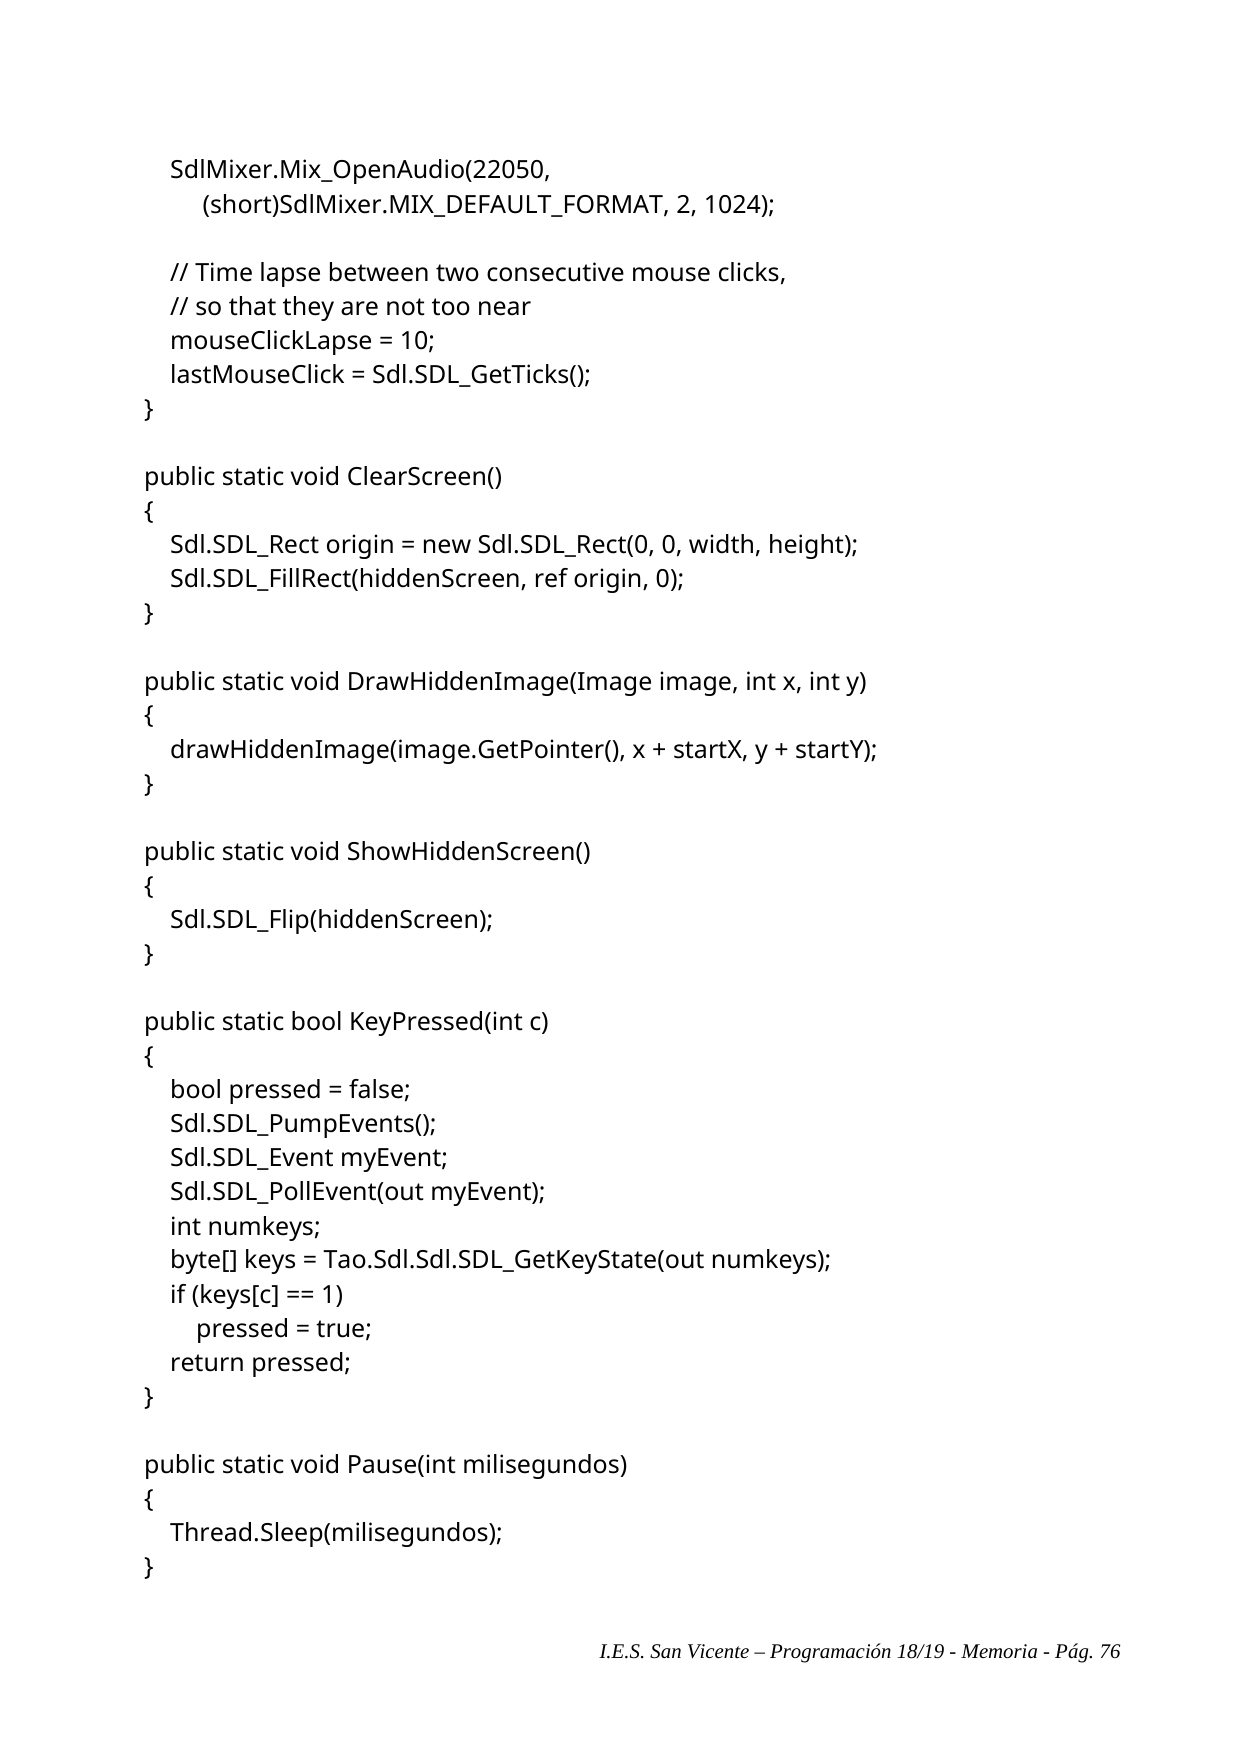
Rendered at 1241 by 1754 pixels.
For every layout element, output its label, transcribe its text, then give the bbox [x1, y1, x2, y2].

text { [118, 867, 1122, 902]
text } [118, 765, 1122, 799]
text Sdl.SDL_Event myEvent; [118, 1140, 1122, 1174]
text } [118, 391, 1122, 425]
text Sdl.SDL_PollEvent(out myEvent); [118, 1174, 1122, 1208]
text { [118, 1038, 1122, 1072]
text { [118, 697, 1122, 731]
text // Time lapse between two consecutive mouse clicks, [118, 254, 1122, 288]
text return pressed; [118, 1344, 1122, 1378]
text { [118, 1481, 1122, 1515]
text SdlMixer.Mix_OpenAudio(22050, [118, 152, 1122, 186]
text // so that they are not too near [118, 288, 1122, 322]
text Sdl.SDL_Rect origin = new Sdl.SDL_Rect(0, 0, width, height); [118, 527, 1122, 561]
text lastMouseClick = Sdl.SDL_GetTicks(); [118, 357, 1122, 391]
text Thread.Sleep(milisegundos); [118, 1515, 1122, 1549]
text bool pressed = false; [118, 1072, 1122, 1106]
text { [118, 493, 1122, 527]
text drawHiddenImage(image.GetPointer(), x + startX, y + startY); [118, 731, 1122, 765]
text Sdl.SDL_Flip(hiddenScreen); [118, 902, 1122, 936]
text } [118, 936, 1122, 970]
text int numkeys; [118, 1208, 1122, 1242]
text public static void DrawHiddenImage(Image image, int x, int y) [118, 663, 1122, 697]
text } [118, 595, 1122, 629]
text Sdl.SDL_PumpEvents(); [118, 1106, 1122, 1140]
text } [118, 1378, 1122, 1412]
text (short)SdlMixer.MIX_DEFAULT_FORMAT, 2, 1024); [118, 186, 1122, 220]
text public static bool KeyPressed(int c) [118, 1004, 1122, 1038]
text public static void ClearScreen() [118, 459, 1122, 493]
text public static void Pause(int milisegundos) [118, 1447, 1122, 1481]
text public static void ShowHiddenScreen() [118, 833, 1122, 867]
text } [118, 1549, 1122, 1583]
text Sdl.SDL_FillRect(hiddenScreen, ref origin, 0); [118, 561, 1122, 595]
text byte[] keys = Tao.Sdl.Sdl.SDL_GetKeyState(out numkeys); [118, 1242, 1122, 1276]
text pressed = true; [118, 1310, 1122, 1344]
text if (keys[c] == 1) [118, 1276, 1122, 1310]
text mouseClickLapse = 10; [118, 322, 1122, 357]
